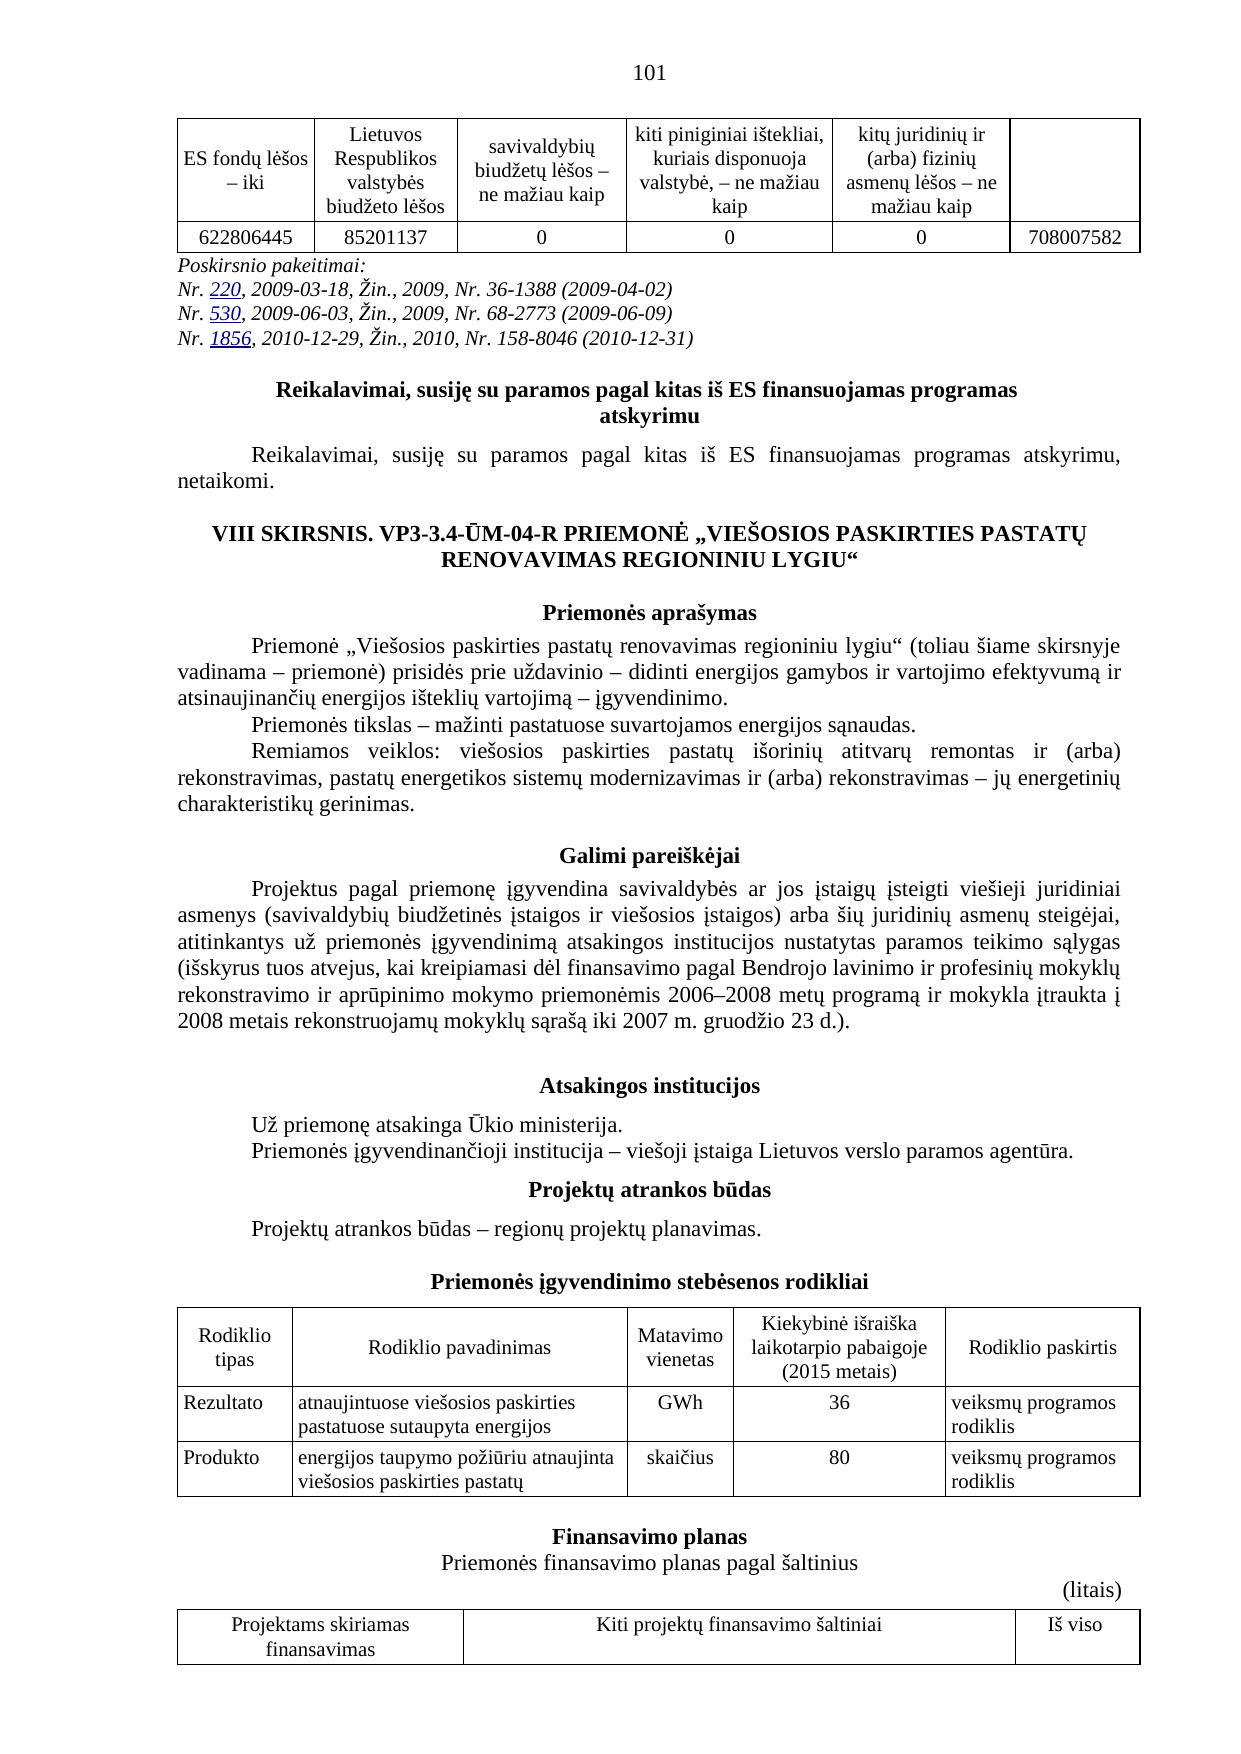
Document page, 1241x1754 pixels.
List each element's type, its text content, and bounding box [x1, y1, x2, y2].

table_cell 0 [458, 222, 626, 252]
table_header Kiekybinė išraiška laikotarpio pabaigoje (2015 metais) [734, 1308, 945, 1386]
text Priemonės įgyvendinimo stebėsenos rodikliai [177, 1268, 1122, 1294]
table_cell 0 [833, 222, 1009, 252]
table_header Matavimo vienetas [628, 1308, 733, 1386]
table_cell energijos taupymo požiūriu atnaujinta viešosios paskirties pastatų [293, 1442, 627, 1496]
table_header Projektams skiriamas finansavimas [178, 1610, 463, 1663]
table_cell Produkto [178, 1442, 292, 1496]
table_cell 708007582 [1011, 222, 1139, 252]
table_cell skaičius [628, 1442, 733, 1496]
text Projektus pagal priemonę įgyvendina savivaldybės ar jos įstaigų įsteigti viešieji juridiniai asmenys (savivaldybių biudžetinės įstaigos ir viešosios įstaigos) arba šių juridinių asmenų steigėjai, atitinkantys už priemonės įgyvendinimą atsakingos institucijos nustatytas paramos teikimo sąlygas (išskyrus tuos atvejus, kai kreipiamasi dėl finansavimo pagal Bendrojo lavinimo ir profesinių mokyklų rekonstravimo ir aprūpinimo mokymo priemonėmis 2006–2008 metų programą ir mokykla įtraukta į 2008 metais rekonstruojamų mokyklų sąrašą iki 2007 m. gruodžio 23 d.). [177, 875, 1122, 1033]
table_cell kitų juridinių ir (arba) fizinių asmenų lėšos – ne mažiau kaip [833, 119, 1009, 221]
table_cell Rezultato [178, 1387, 292, 1441]
table_cell Lietuvos Respublikos valstybės biudžeto lėšos [315, 119, 457, 221]
text Priemonė „Viešosios paskirties pastatų renovavimas regioniniu lygiu“ (toliau šiame skirsnyje vadinama – priemonė) prisidės prie uždavinio – didinti energijos gamybos ir vartojimo efektyvumą ir atsinaujinančių energijos išteklių vartojimą – įgyvendinimo. [177, 632, 1122, 711]
text Nr. 220, 2009-03-18, Žin., 2009, Nr. 36-1388 (2009-04-02) [177, 277, 1122, 301]
text Nr. 1856, 2010-12-29, Žin., 2010, Nr. 158-8046 (2010-12-31) [177, 325, 1122, 349]
text Projektų atrankos būdas [177, 1176, 1122, 1203]
text Remiamos veiklos: viešosios paskirties pastatų išorinių atitvarų remontas ir (arba) rekonstravimas, pastatų energetikos sistemų modernizavimas ir (arba) rekonstravimas – jų energetinių charakteristikų gerinimas. [177, 737, 1122, 816]
text Priemonės tikslas – mažinti pastatuose suvartojamos energijos sąnaudas. [177, 711, 1122, 737]
text Galimi pareiškėjai [177, 843, 1122, 869]
text Poskirsnio pakeitimai: [177, 253, 1122, 277]
table_cell 0 [627, 222, 832, 252]
text (litais) [177, 1576, 1122, 1602]
table_cell 80 [734, 1442, 945, 1496]
table_cell 85201137 [315, 222, 457, 252]
table_header Rodiklio pavadinimas [293, 1308, 627, 1386]
table_cell savivaldybių biudžetų lėšos – ne mažiau kaip [458, 119, 626, 221]
table_cell atnaujintuose viešosios paskirties pastatuose sutaupyta energijos [293, 1387, 627, 1441]
table_cell 36 [734, 1387, 945, 1441]
table_header [1011, 119, 1139, 221]
table_header Iš viso [1016, 1610, 1139, 1663]
text Reikalavimai, susiję su paramos pagal kitas iš ES finansuojamas programas atskyrimu [177, 376, 1122, 428]
text Nr. 530, 2009-06-03, Žin., 2009, Nr. 68-2773 (2009-06-09) [177, 301, 1122, 325]
table_cell ES fondų lėšos – iki [178, 119, 314, 221]
text Projektų atrankos būdas – regionų projektų planavimas. [177, 1215, 1122, 1241]
table_cell GWh [628, 1387, 733, 1441]
text Atsakingos institucijos [177, 1072, 1122, 1098]
table_header Kiti projektų finansavimo šaltiniai [464, 1610, 1015, 1663]
table_cell kiti piniginiai ištek­liai, kuriais dispo­nuoja valstybė, – ne mažiau kaip [627, 119, 832, 221]
table_cell veiksmų programos rodiklis [946, 1387, 1139, 1441]
text Priemonės finansavimo planas pagal šaltinius [177, 1549, 1122, 1576]
text VIII SKIRSNIS. VP3-3.4-ŪM-04-R PRIEMONĖ „VIEŠOSIOS PASKIRTIES PASTATŲ RENOVAVIMAS REGIONINIU LYGIU“ [177, 520, 1122, 573]
table_header Rodiklio paskirtis [946, 1308, 1139, 1386]
text Už priemonę atsakinga Ūkio ministerija. [177, 1111, 1122, 1137]
table_header Rodiklio tipas [178, 1308, 292, 1386]
text Priemonės aprašymas [177, 599, 1122, 626]
table_cell 622806445 [178, 222, 314, 252]
text Finansavimo planas [177, 1523, 1122, 1549]
text Priemonės įgyvendinančioji institucija – viešoji įstaiga Lietuvos verslo paramos agentūra. [177, 1137, 1122, 1164]
text Reikalavimai, susiję su paramos pagal kitas iš ES finansuojamas programas atskyrimu, netaikomi. [177, 441, 1122, 494]
table_cell veiksmų programos rodiklis [946, 1442, 1139, 1496]
